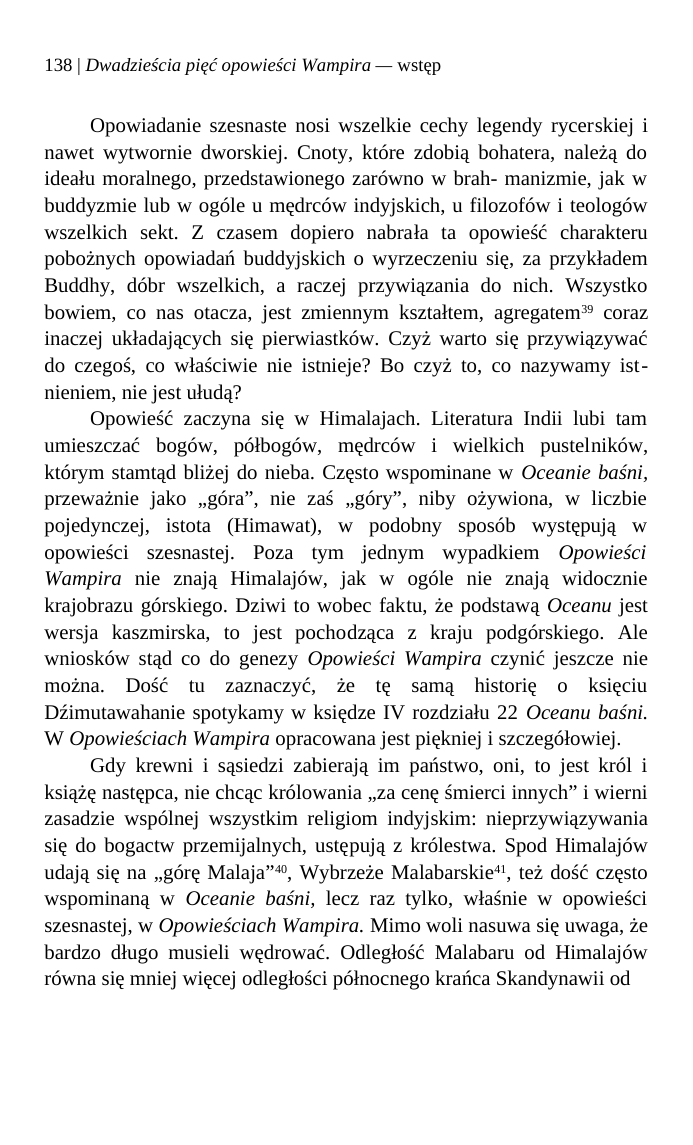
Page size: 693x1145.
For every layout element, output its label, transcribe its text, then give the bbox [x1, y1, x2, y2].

text Gdy krewni i sąsiedzi zabierają im państwo, oni, to jest król i książę następca, nie chcąc królowania „za cenę śmierci innych” i wierni zasadzie wspólnej wszystkim religiom indyj­skim: nieprzywiązywania się do bogactw przemijalnych, ustę­pują z królestwa. Spod Himalajów udają się na „górę Malaja”40, Wybrzeże Malabarskie41, też dość często wspominaną w Oceanie baśni, lecz raz tylko, właśnie w opowieści szesnastej, w Opowie­ściach Wampira. Mimo woli nasuwa się uwaga, że bardzo długo musieli wędrować. Odległość Malabaru od Himalajów równa się mniej więcej odległości północnego krańca Skandynawii od [44, 753, 648, 990]
text Opowiadanie szesnaste nosi wszelkie cechy legendy rycer­skiej i nawet wytwornie dworskiej. Cnoty, które zdobią bohatera, należą do ideału moralnego, przedstawionego zarówno w brah- manizmie, jak w buddyzmie lub w ogóle u mędrców indyjskich, u filozofów i teologów wszelkich sekt. Z czasem dopiero nabra­ła ta opowieść charakteru pobożnych opowiadań buddyjskich o wyrzeczeniu się, za przykładem Buddhy, dóbr wszelkich, a raczej przywiązania do nich. Wszystko bowiem, co nas ota­cza, jest zmiennym kształtem, agregatem39 coraz inaczej ukła­dających się pierwiastków. Czyż warto się przywiązywać do czegoś, co właściwie nie istnieje? Bo czyż to, co nazywamy ist­nieniem, nie jest ułudą? [44, 113, 648, 404]
text 138 | Dwadzieścia pięć opowieści Wampira — wstęp [44, 54, 648, 76]
text Opowieść zaczyna się w Himalajach. Literatura Indii lubi tam umieszczać bogów, półbogów, mędrców i wielkich pustel­ników, którym stamtąd bliżej do nieba. Często wspominane w Oceanie baśni, przeważnie jako „góra”, nie zaś „góry”, niby ożywiona, w liczbie pojedynczej, istota (Himawat), w podobny sposób występują w opowieści szesnastej. Poza tym jednym wypadkiem Opowieści Wampira nie znają Himalajów, jak w ogóle nie znają widocznie krajobrazu górskiego. Dziwi to wobec fak­tu, że podstawą Oceanu jest wersja kaszmirska, to jest pocho­dząca z kraju podgórskiego. Ale wniosków stąd co do genezy Opowieści Wampira czynić jeszcze nie można. Dość tu zaznaczyć, że tę samą historię o księciu Dźimutawahanie spotykamy w księdze IV rozdziału 22 Oceanu baśni. W Opowieściach Wampira opracowana jest piękniej i szczegółowiej. [44, 406, 648, 750]
